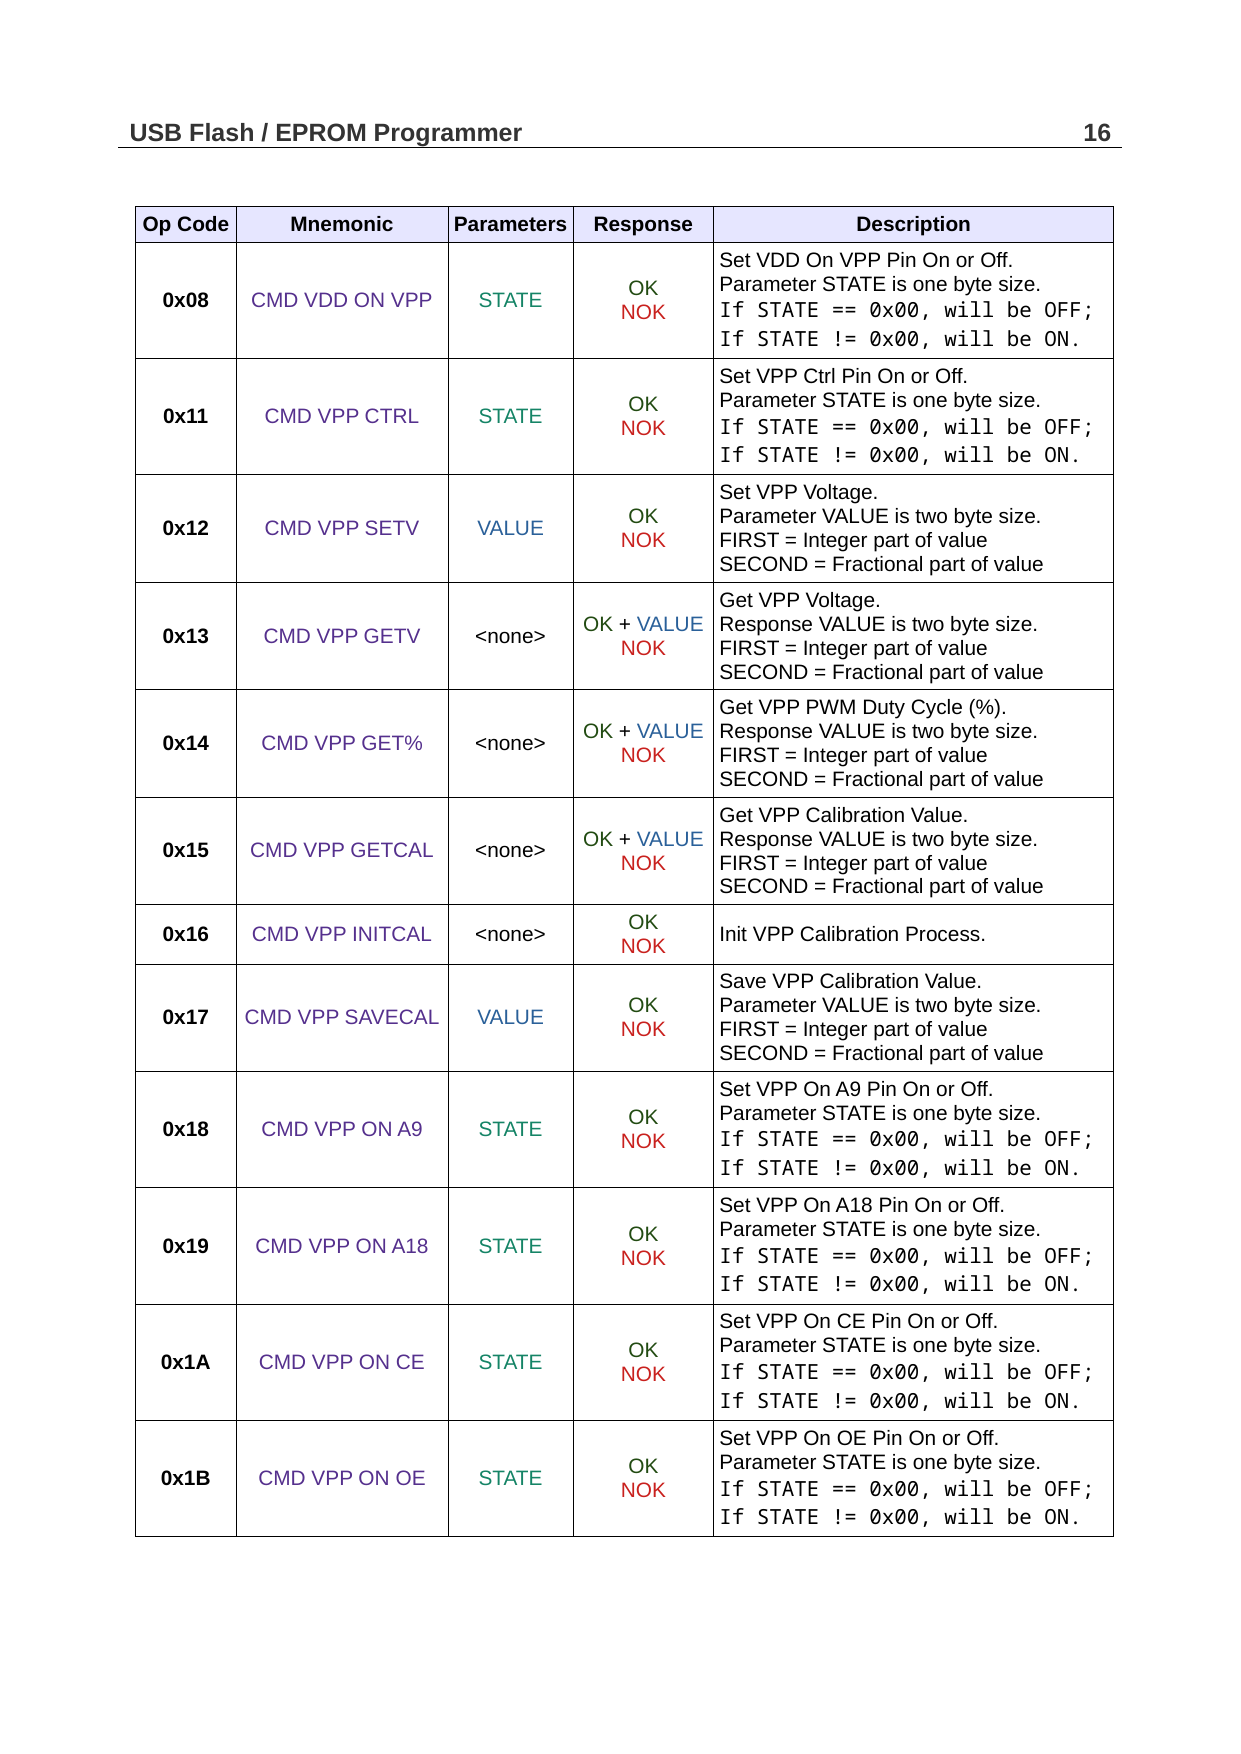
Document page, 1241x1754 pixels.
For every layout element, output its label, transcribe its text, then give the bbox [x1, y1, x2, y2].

table_cell Init VPP Calibration Process. [714, 905, 1113, 963]
table_cell OK NOK [574, 1305, 713, 1420]
table_cell CMD VPP INITCAL [237, 905, 448, 963]
table_cell 0x14 [136, 690, 236, 797]
table_header Op Code [136, 207, 236, 242]
table_cell OK NOK [574, 1188, 713, 1303]
table_cell CMD VPP SETV [237, 475, 448, 582]
table_cell Set VDD On VPP Pin On or Off. Parameter STATE is one byte size. If STATE == 0x00, will be OFF; If STATE != 0x00, will be ON. [714, 243, 1113, 358]
table_cell 0x15 [136, 798, 236, 904]
table_cell OK NOK [574, 1421, 713, 1536]
table_cell STATE [449, 1072, 573, 1187]
table_cell OK + VALUE NOK [574, 583, 713, 689]
table_header Parameters [449, 207, 573, 242]
table_cell CMD VPP CTRL [237, 359, 448, 474]
table_cell OK + VALUE NOK [574, 690, 713, 797]
table_cell OK NOK [574, 475, 713, 582]
table_cell Set VPP On A9 Pin On or Off. Parameter STATE is one byte size. If STATE == 0x00, will be OFF; If STATE != 0x00, will be ON. [714, 1072, 1113, 1187]
table_cell <none> [449, 690, 573, 797]
table_cell STATE [449, 359, 573, 474]
table_cell <none> [449, 798, 573, 904]
table_cell VALUE [449, 475, 573, 582]
table_cell OK + VALUE NOK [574, 798, 713, 904]
table_cell STATE [449, 1305, 573, 1420]
table_cell 0x18 [136, 1072, 236, 1187]
table_cell CMD VPP ON CE [237, 1305, 448, 1420]
table_cell CMD VPP SAVECAL [237, 965, 448, 1071]
table_cell Set VPP Voltage. Parameter VALUE is two byte size. FIRST = Integer part of value SECOND = Fractional part of value [714, 475, 1113, 582]
table_cell Save VPP Calibration Value. Parameter VALUE is two byte size. FIRST = Integer part of value SECOND = Fractional part of value [714, 965, 1113, 1071]
table_cell Set VPP On A18 Pin On or Off. Parameter STATE is one byte size. If STATE == 0x00, will be OFF; If STATE != 0x00, will be ON. [714, 1188, 1113, 1303]
table_cell Get VPP Voltage. Response VALUE is two byte size. FIRST = Integer part of value SECOND = Fractional part of value [714, 583, 1113, 689]
table_cell OK NOK [574, 359, 713, 474]
table_cell Set VPP On OE Pin On or Off. Parameter STATE is one byte size. If STATE == 0x00, will be OFF; If STATE != 0x00, will be ON. [714, 1421, 1113, 1536]
table_cell CMD VPP ON A9 [237, 1072, 448, 1187]
table_cell 0x08 [136, 243, 236, 358]
table_cell Get VPP PWM Duty Cycle (%). Response VALUE is two byte size. FIRST = Integer part of value SECOND = Fractional part of value [714, 690, 1113, 797]
table_cell <none> [449, 583, 573, 689]
table_cell OK NOK [574, 1072, 713, 1187]
table_cell CMD VPP GETCAL [237, 798, 448, 904]
table_cell CMD VPP ON OE [237, 1421, 448, 1536]
table_cell Set VPP Ctrl Pin On or Off. Parameter STATE is one byte size. If STATE == 0x00, will be OFF; If STATE != 0x00, will be ON. [714, 359, 1113, 474]
table_cell CMD VPP GET% [237, 690, 448, 797]
table_cell Set VPP On CE Pin On or Off. Parameter STATE is one byte size. If STATE == 0x00, will be OFF; If STATE != 0x00, will be ON. [714, 1305, 1113, 1420]
table_cell 0x11 [136, 359, 236, 474]
table_header Response [574, 207, 713, 242]
table_cell 0x12 [136, 475, 236, 582]
table_cell 0x13 [136, 583, 236, 689]
table_cell CMD VPP GETV [237, 583, 448, 689]
table_cell <none> [449, 905, 573, 963]
table_header Description [714, 207, 1113, 242]
table_cell OK NOK [574, 905, 713, 963]
table_header Mnemonic [237, 207, 448, 242]
table_cell OK NOK [574, 243, 713, 358]
table_cell 0x1B [136, 1421, 236, 1536]
table_cell STATE [449, 1188, 573, 1303]
table_cell 0x17 [136, 965, 236, 1071]
table_cell OK NOK [574, 965, 713, 1071]
table_cell CMD VPP ON A18 [237, 1188, 448, 1303]
table_cell CMD VDD ON VPP [237, 243, 448, 358]
table_cell STATE [449, 1421, 573, 1536]
table_cell STATE [449, 243, 573, 358]
table_cell 0x1A [136, 1305, 236, 1420]
table_cell Get VPP Calibration Value. Response VALUE is two byte size. FIRST = Integer part of value SECOND = Fractional part of value [714, 798, 1113, 904]
table_cell VALUE [449, 965, 573, 1071]
table_cell 0x16 [136, 905, 236, 963]
table_cell 0x19 [136, 1188, 236, 1303]
